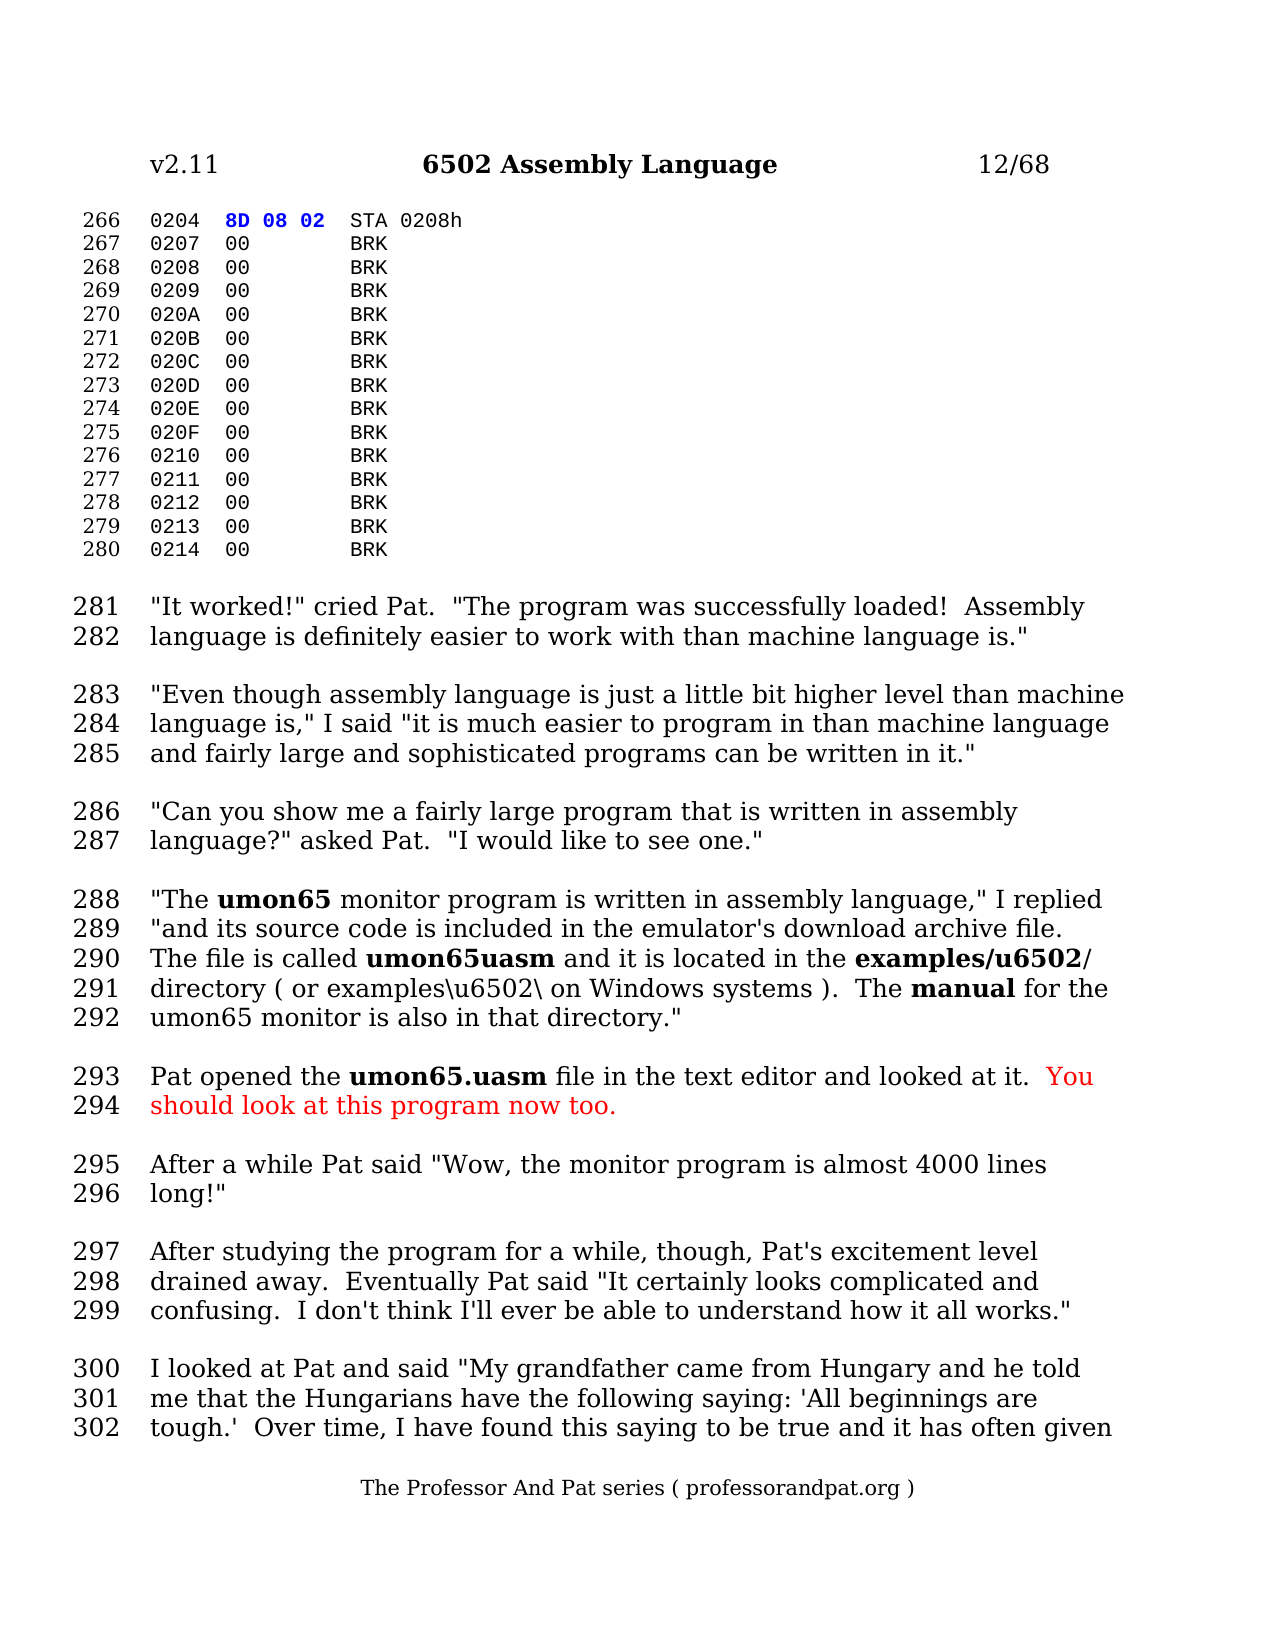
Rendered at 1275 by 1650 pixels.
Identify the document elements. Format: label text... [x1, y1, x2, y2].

text 0214 00 BRK [150, 539, 1125, 563]
text I looked at Pat and said "My grandfather came from Hungary and he told me that the Hungarians have the following saying: 'All beginnings are tough.' Over time, I have found this saying to be true and it has often given [150, 1355, 1125, 1442]
text Pat opened the umon65.uasm file in the text editor and looked at it. You should look at this program now too. [150, 1062, 1125, 1121]
text 0204 8D 08 02 STA 0208h [150, 210, 1125, 233]
text 020B 00 BRK [150, 328, 1125, 351]
text 0211 00 BRK [150, 469, 1125, 492]
text 020A 00 BRK [150, 304, 1125, 328]
text 0213 00 BRK [150, 516, 1125, 539]
text After studying the program for a while, though, Pat's excitement level drained away. Eventually Pat said "It certainly looks complicated and confusing. I don't think I'll ever be able to understand how it all works." [150, 1238, 1125, 1325]
text "It worked!" cried Pat. "The program was successfully loaded! Assembly language is definitely easier to work with than machine language is." [150, 592, 1125, 651]
text After a while Pat said "Wow, the monitor program is almost 4000 lines long!" [150, 1150, 1125, 1208]
text 020C 00 BRK [150, 351, 1125, 375]
text 0208 00 BRK [150, 257, 1125, 281]
text 020D 00 BRK [150, 375, 1125, 398]
text 0210 00 BRK [150, 445, 1125, 469]
text 020F 00 BRK [150, 422, 1125, 445]
text 0212 00 BRK [150, 492, 1125, 516]
text "Can you show me a fairly large program that is written in assembly language?" asked Pat. "I would like to see one." [150, 797, 1125, 856]
text 0207 00 BRK [150, 233, 1125, 257]
text 0209 00 BRK [150, 281, 1125, 304]
text "The umon65 monitor program is written in assembly language," I replied "and its source code is included in the emulator's download archive file. The file is called umon65uasm and it is located in the examples/u6502/ directory ( or examples\u6502\ on Windows systems ). The manual for the umon65 monitor is also in that directory." [150, 885, 1125, 1032]
text "Even though assembly language is just a little bit higher level than machine language is," I said "it is much easier to program in than machine language and fairly large and sophisticated programs can be written in it." [150, 680, 1125, 768]
text 020E 00 BRK [150, 398, 1125, 422]
